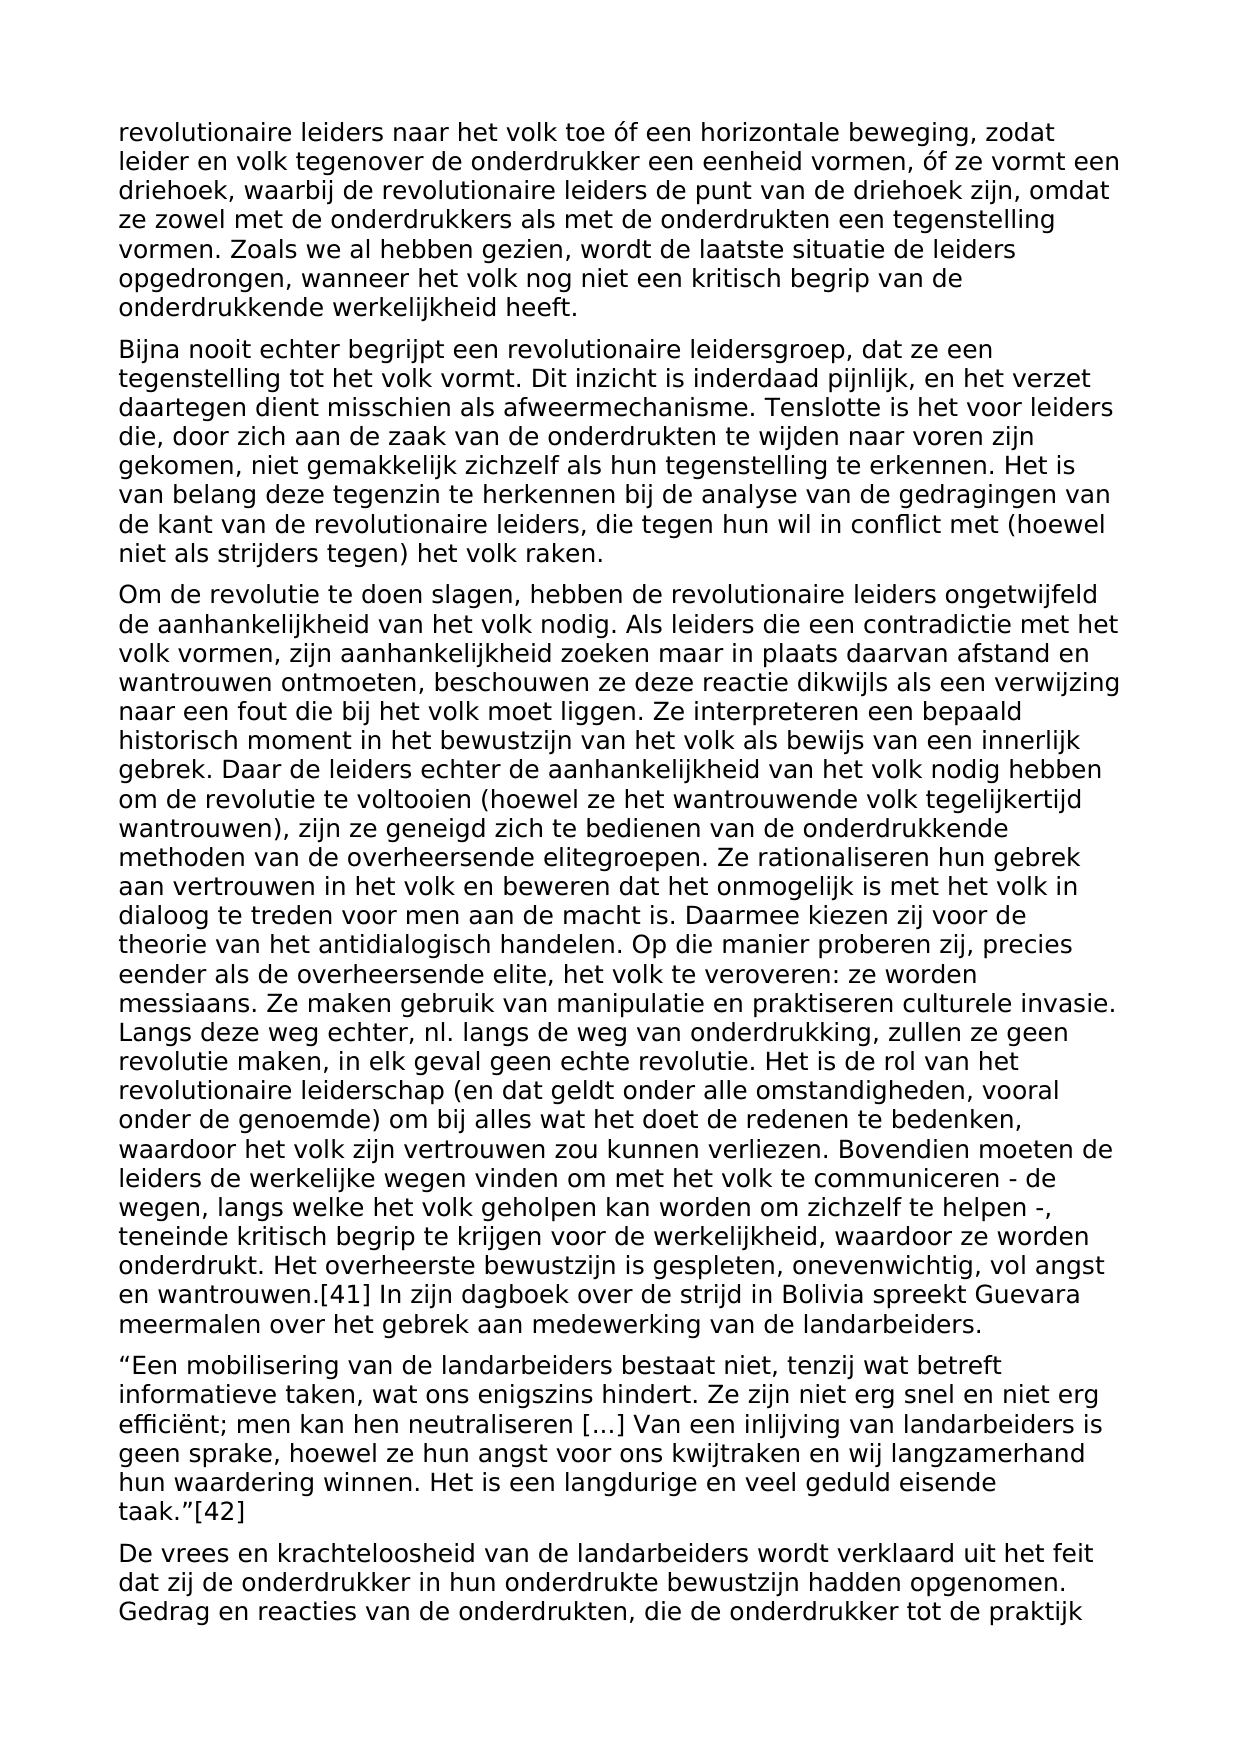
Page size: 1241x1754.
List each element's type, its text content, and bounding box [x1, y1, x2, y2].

text De vrees en krachteloosheid van de landarbeiders wordt verklaard uit het feit dat zij de onderdrukker in hun onderdrukte bewustzijn hadden opgenomen. Gedrag en reacties van de onderdrukten, die de onderdrukker tot de praktijk [118, 1539, 1122, 1626]
text Om de revolutie te doen slagen, hebben de revolutionaire leiders ongetwijfeld de aanhankelijkheid van het volk nodig. Als leiders die een contradictie met het volk vormen, zijn aanhankelijkheid zoeken maar in plaats daarvan afstand en wantrouwen ontmoeten, beschouwen ze deze reactie dikwijls als een verwijzing naar een fout die bij het volk moet liggen. Ze interpreteren een bepaald historisch moment in het bewustzijn van het volk als bewijs van een innerlijk gebrek. Daar de leiders echter de aanhankelijkheid van het volk nodig hebben om de revolutie te voltooien (hoewel ze het wantrouwende volk tegelijkertijd wantrouwen), zijn ze geneigd zich te bedienen van de onderdrukkende methoden van de overheersende elitegroepen. Ze rationaliseren hun gebrek aan vertrouwen in het volk en beweren dat het onmogelijk is met het volk in dialoog te treden voor men aan de macht is. Daarmee kiezen zij voor de theorie van het antidialogisch handelen. Op die manier proberen zij, precies eender als de overheersende elite, het volk te veroveren: ze worden messiaans. Ze maken gebruik van manipulatie en praktiseren culturele invasie. Langs deze weg echter, nl. langs de weg van onderdrukking, zullen ze geen revolutie maken, in elk geval geen echte revolutie. Het is de rol van het revolutionaire leiderschap (en dat geldt onder alle omstandigheden, vooral onder de genoemde) om bij alles wat het doet de redenen te bedenken, waardoor het volk zijn vertrouwen zou kunnen verliezen. Bovendien moeten de leiders de werkelijke wegen vinden om met het volk te communiceren - de wegen, langs welke het volk geholpen kan worden om zichzelf te helpen -, teneinde kritisch begrip te krijgen voor de werkelijkheid, waardoor ze worden onderdrukt. Het overheerste bewustzijn is gespleten, onevenwichtig, vol angst en wantrouwen.[41] In zijn dagboek over de strijd in Bolivia spreekt Guevara meermalen over het gebrek aan medewerking van de landarbeiders. [118, 581, 1122, 1339]
text “Een mobilisering van de landarbeiders bestaat niet, tenzij wat betreft informatieve taken, wat ons enigszins hindert. Ze zijn niet erg snel en niet erg efficiënt; men kan hen neutraliseren [...] Van een inlijving van landarbeiders is geen sprake, hoewel ze hun angst voor ons kwijtraken en wij langzamerhand hun waardering winnen. Het is een langdurige en veel geduld eisende taak.”[42] [118, 1351, 1122, 1526]
text revolutionaire leiders naar het volk toe óf een horizontale beweging, zodat leider en volk tegenover de onderdrukker een eenheid vormen, óf ze vormt een driehoek, waarbij de revolutionaire leiders de punt van de driehoek zijn, omdat ze zowel met de onderdrukkers als met de onderdrukten een tegenstelling vormen. Zoals we al hebben gezien, wordt de laatste situatie de leiders opgedrongen, wanneer het volk nog niet een kritisch begrip van de onderdrukkende werkelijkheid heeft. [118, 118, 1122, 322]
text Bijna nooit echter begrijpt een revolutionaire leidersgroep, dat ze een tegenstelling tot het volk vormt. Dit inzicht is inderdaad pijnlijk, en het verzet daartegen dient misschien als afweermechanisme. Tenslotte is het voor leiders die, door zich aan de zaak van de onderdrukten te wijden naar voren zijn gekomen, niet gemakkelijk zichzelf als hun tegenstelling te erkennen. Het is van belang deze tegenzin te herkennen bij de analyse van de gedragingen van de kant van de revolutionaire leiders, die tegen hun wil in conflict met (hoewel niet als strijders tegen) het volk raken. [118, 335, 1122, 568]
